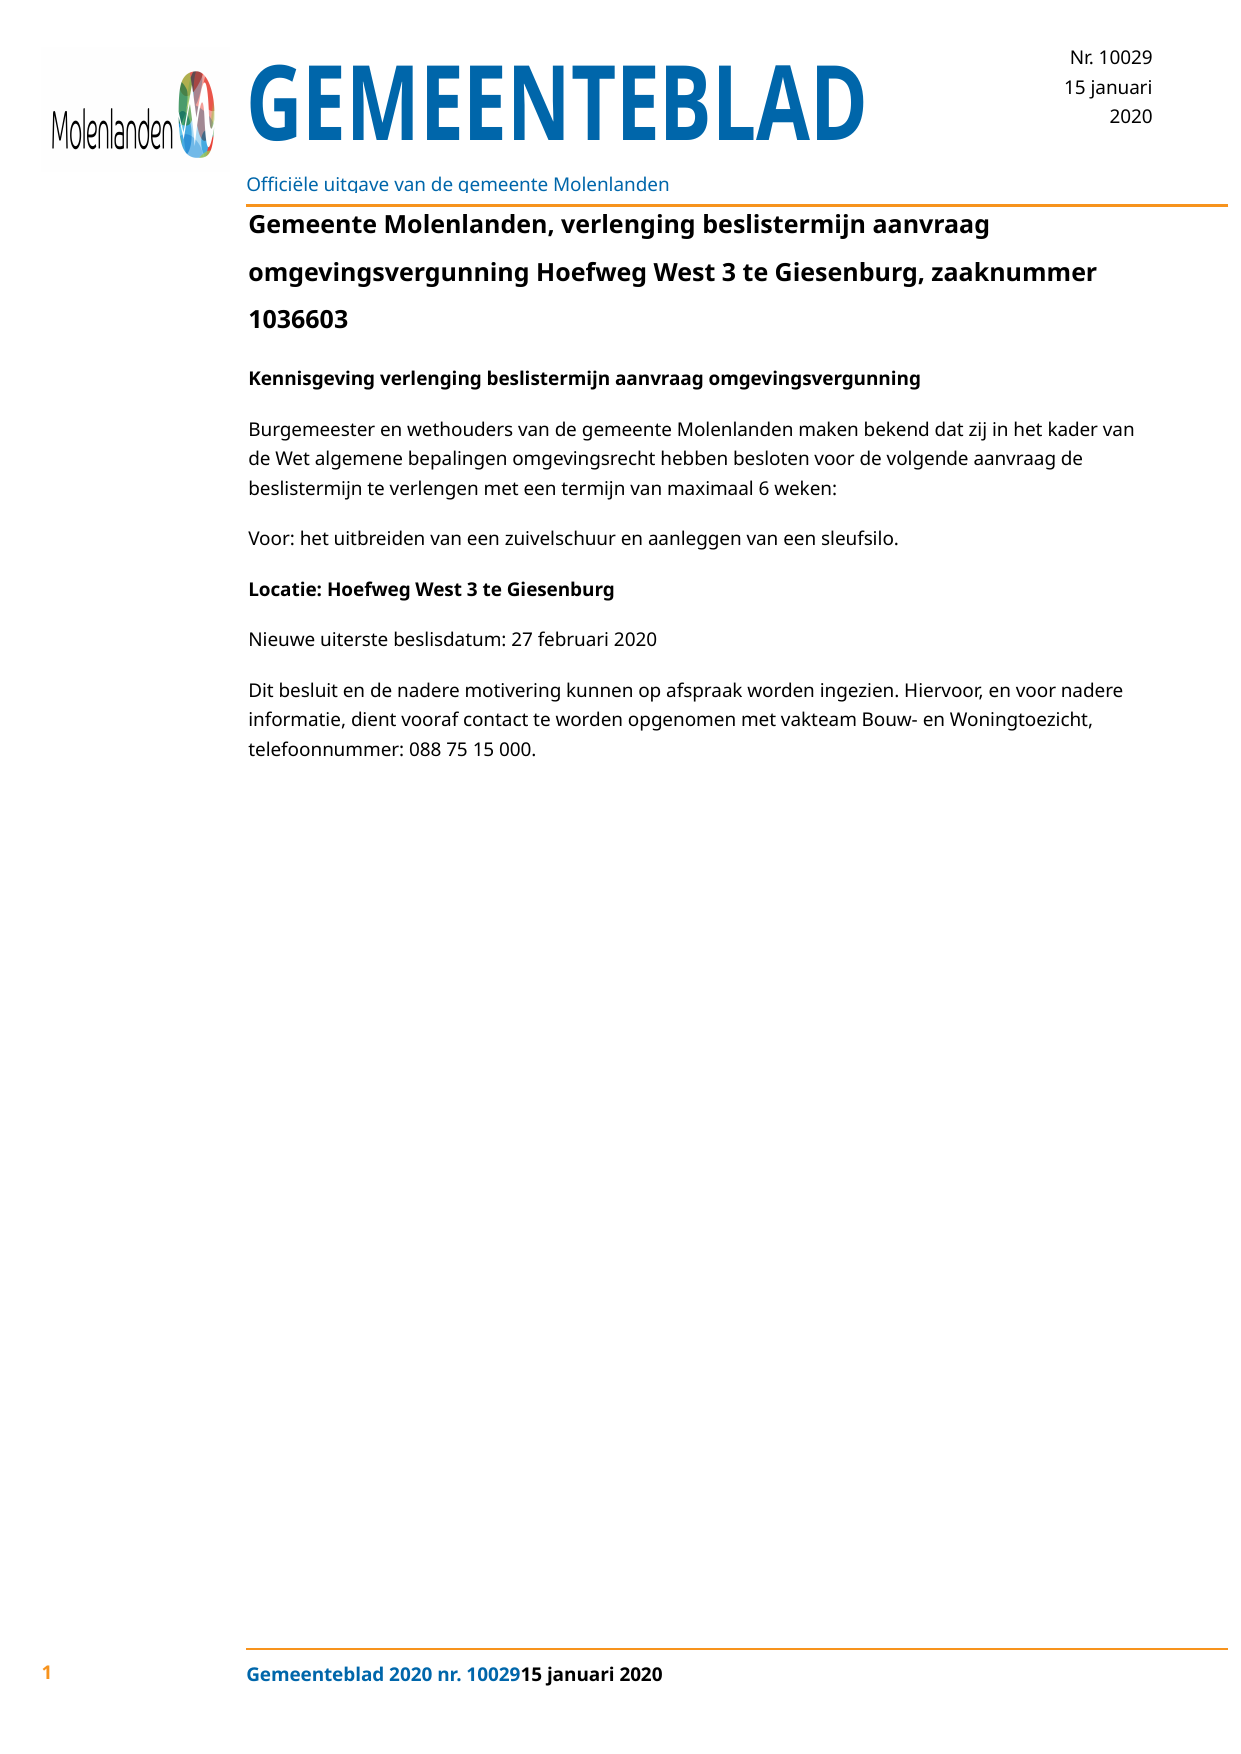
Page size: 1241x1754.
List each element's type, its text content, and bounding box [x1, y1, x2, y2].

text Burgemeester en wethouders van de gemeente Molenlanden maken bekend dat zij in het kader van de Wet algemene bepalingen omgevingsrecht hebben besloten voor de volgende aanvraag de beslistermijn te verlengen met een termijn van maximaal 6 weken: [248, 416, 1152, 501]
text Kennisgeving verlenging beslistermijn aanvraag omgevingsvergunning [248, 366, 1152, 391]
text Voor: het uitbreiden van een zuivelschuur en aanleggen van een sleufsilo. [248, 526, 1152, 551]
text Locatie: Hoefweg West 3 te Giesenburg [248, 576, 1152, 602]
text Gemeente Molenlanden, verlenging beslistermijn aanvraag omgevingsvergunning Hoefweg West 3 te Giesenburg, zaaknummer 1036603 [248, 207, 1152, 336]
picture [41, 47, 231, 172]
text Dit besluit en de nadere motivering kunnen op afspraak worden ingezien. Hiervoor, en voor nadere informatie, dient vooraf contact te worden opgenomen met vakteam Bouw- en Woningtoezicht, telefoonnummer: 088 75 15 000. [248, 677, 1152, 762]
text Nieuwe uiterste beslisdatum: 27 februari 2020 [248, 626, 1152, 652]
